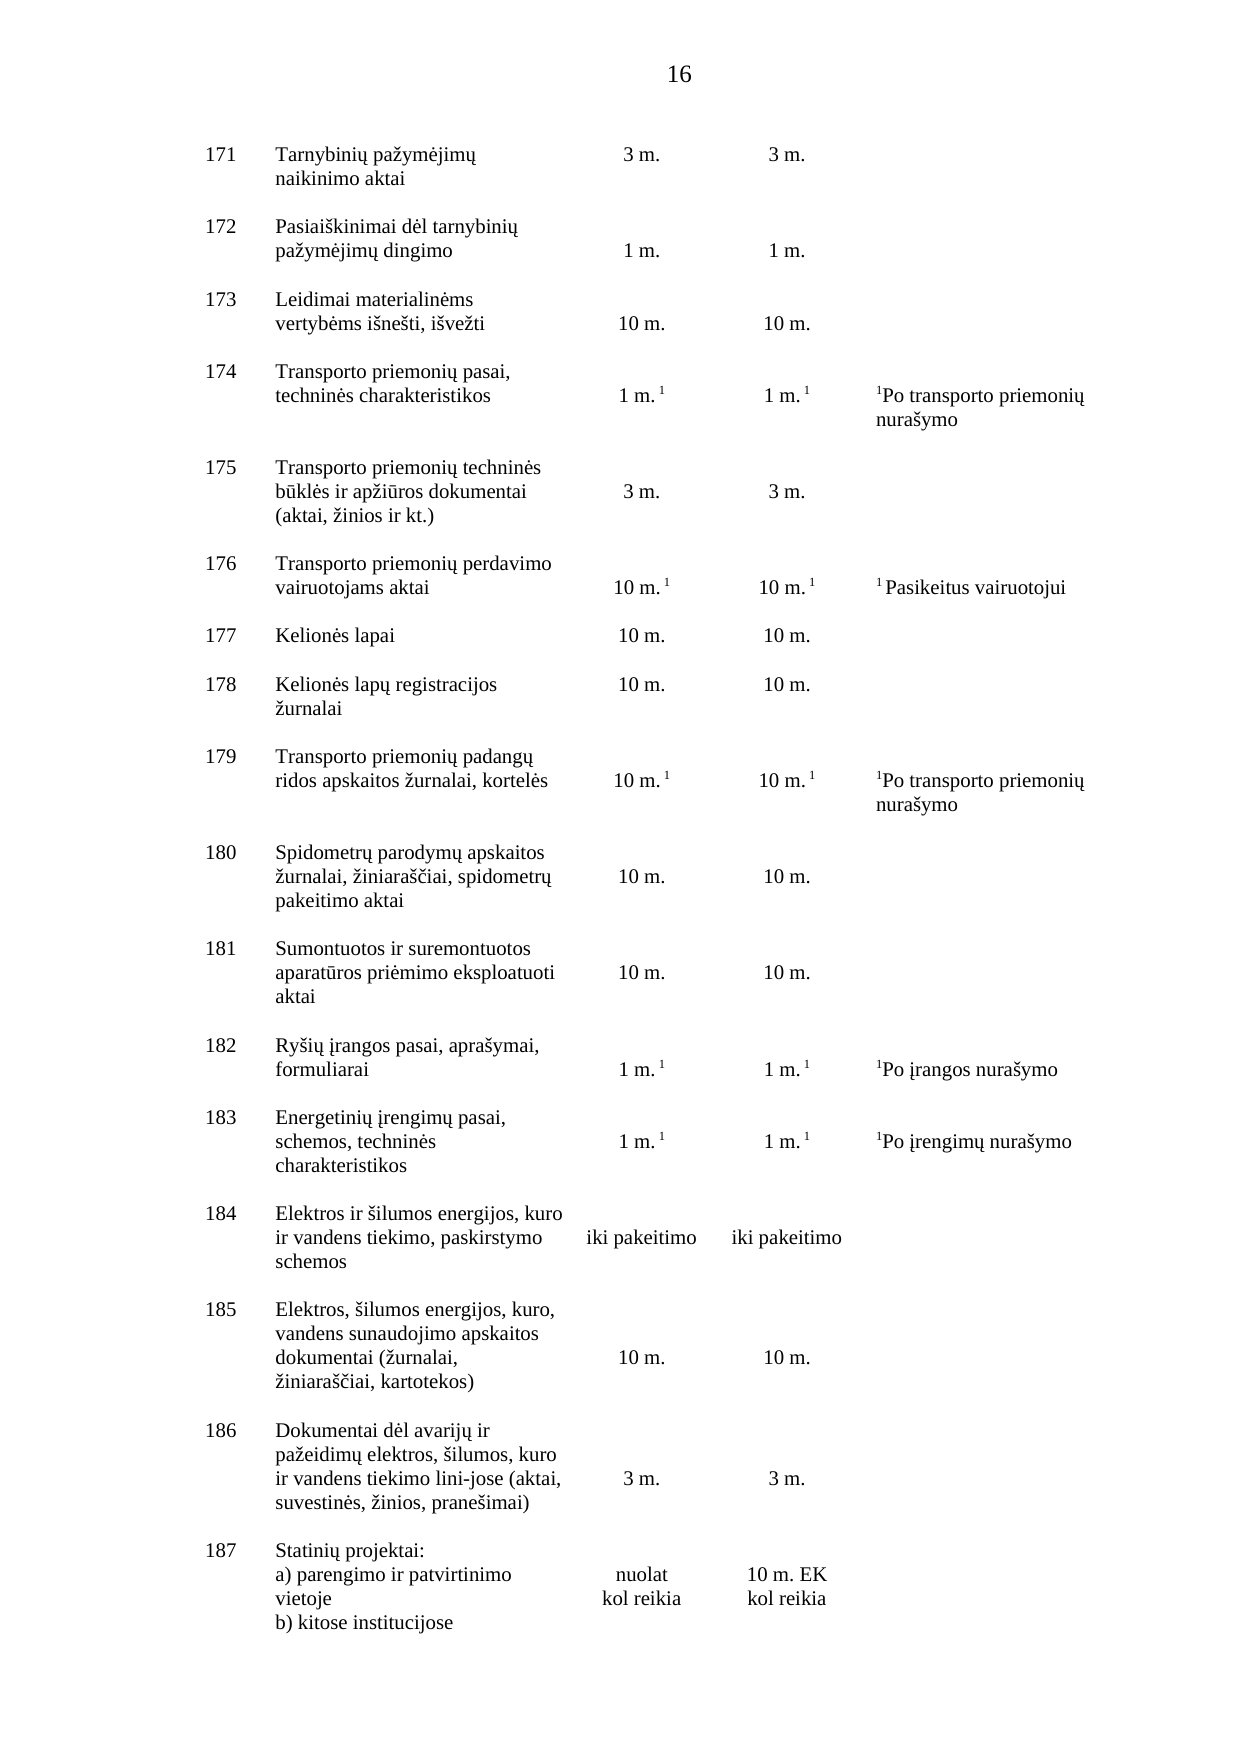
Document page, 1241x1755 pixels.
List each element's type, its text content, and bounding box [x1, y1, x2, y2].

table_cell [1203, 455, 1207, 527]
table_cell [1194, 1273, 1198, 1297]
table_cell [1185, 648, 1189, 672]
table_cell [1185, 1418, 1189, 1514]
table_cell [264, 1177, 574, 1201]
table_cell [1207, 912, 1211, 936]
table_cell [264, 335, 574, 359]
table_cell [1198, 1201, 1202, 1273]
table_cell Ryšių įrangos pasai, aprašymai, formuliarai [264, 1033, 574, 1081]
table_cell [1189, 359, 1193, 431]
table_cell [264, 912, 574, 936]
table_cell [865, 1177, 1171, 1201]
table_cell 1 m. 1 [709, 359, 865, 431]
table_cell [1207, 1538, 1211, 1634]
table_cell [1185, 1009, 1189, 1032]
table_cell [1211, 287, 1219, 335]
table_cell [709, 1394, 865, 1417]
table_cell [709, 335, 865, 359]
table_cell [1203, 551, 1207, 599]
table_cell [1203, 1177, 1207, 1201]
table_cell [1207, 1033, 1211, 1081]
table_cell 1 m. [709, 214, 865, 262]
table_cell [1194, 455, 1198, 527]
table_cell 10 m. [709, 287, 865, 335]
table_cell [1166, 1201, 1171, 1273]
table_cell [1207, 744, 1211, 816]
table_cell [574, 648, 709, 672]
table_cell [1211, 263, 1219, 287]
table_cell [1194, 190, 1198, 214]
table_cell [1198, 118, 1202, 142]
table_cell [1207, 287, 1211, 335]
table_cell [1194, 1009, 1198, 1032]
table_cell 179 [177, 744, 264, 816]
table_cell [1207, 1177, 1211, 1201]
table_cell [1185, 335, 1189, 359]
table_cell [709, 431, 865, 455]
table_cell [1189, 1177, 1193, 1201]
table_cell [1185, 527, 1189, 551]
table_cell [1211, 1273, 1219, 1297]
table_cell [1194, 263, 1198, 287]
table_cell [1171, 335, 1175, 359]
table_cell [1175, 118, 1184, 142]
table_cell 10 m. [574, 936, 709, 1008]
table_cell [1189, 263, 1193, 287]
table_cell 10 m. [709, 840, 865, 912]
table_cell 1Po įrengimų nurašymo [865, 1105, 1171, 1177]
table_cell [177, 335, 264, 359]
table_cell [1171, 1538, 1175, 1634]
table_cell [1194, 599, 1198, 623]
table_cell [1194, 1177, 1198, 1201]
table_cell [574, 335, 709, 359]
table_cell [574, 431, 709, 455]
table_cell [1189, 1009, 1193, 1032]
table_cell [1198, 431, 1202, 455]
table_cell [1189, 1033, 1193, 1081]
table_cell [1211, 190, 1219, 214]
table_cell [177, 190, 264, 214]
table_cell [1175, 648, 1184, 672]
table_cell [1211, 936, 1219, 1008]
table_cell [1189, 744, 1193, 816]
table_cell [865, 455, 1171, 527]
table_cell [264, 1394, 574, 1417]
table_cell 181 [177, 936, 264, 1008]
table_cell [1211, 1105, 1219, 1177]
table_cell [1189, 142, 1193, 190]
table_cell [1175, 1418, 1184, 1514]
table_cell [1171, 551, 1175, 599]
table_cell [1175, 527, 1184, 551]
table_cell 1Po transporto priemonių nurašymo [865, 359, 1171, 431]
table_cell [1211, 720, 1219, 744]
table_cell [1194, 527, 1198, 551]
table_cell [865, 1297, 1161, 1393]
table_cell [1203, 527, 1207, 551]
table_cell [865, 1201, 1161, 1273]
table_cell [1175, 1273, 1184, 1297]
table_cell [1194, 335, 1198, 359]
table_cell [574, 1514, 709, 1538]
table_cell [1175, 359, 1184, 431]
table_cell [1203, 1009, 1207, 1032]
table_cell [264, 1273, 574, 1297]
table_cell [1185, 1177, 1189, 1201]
table_cell [1175, 624, 1184, 647]
table_cell [1198, 527, 1202, 551]
table_cell 177 [177, 624, 264, 647]
table_cell 10 m. [709, 936, 865, 1008]
table_cell [1203, 1418, 1207, 1514]
table_cell [1185, 599, 1189, 623]
table_cell [1207, 359, 1211, 431]
table_cell [865, 527, 1171, 551]
table_cell [1185, 455, 1189, 527]
table_cell [1189, 840, 1193, 912]
table_cell [1211, 1201, 1219, 1273]
table_cell [574, 816, 709, 840]
table_cell [1185, 359, 1189, 431]
table_cell [1185, 1201, 1189, 1273]
table_cell [1189, 190, 1193, 214]
table_cell 180 [177, 840, 264, 912]
table_cell [1189, 648, 1193, 672]
table_cell [1185, 744, 1189, 816]
table_cell [1175, 816, 1184, 840]
table_cell [1161, 1297, 1166, 1393]
table_cell [1175, 1297, 1184, 1393]
table_cell [1171, 840, 1175, 912]
table_cell [1161, 1273, 1166, 1297]
table_cell [1194, 1081, 1198, 1105]
table_cell [1171, 1033, 1175, 1081]
table_cell [1198, 1033, 1202, 1081]
table_cell [177, 816, 264, 840]
table_cell [1189, 936, 1193, 1008]
table_cell [1166, 1273, 1171, 1297]
table_cell [1194, 816, 1198, 840]
table_cell [709, 720, 865, 744]
table_cell [865, 599, 1171, 623]
table_cell [1207, 1009, 1211, 1032]
table_cell [1211, 624, 1219, 647]
table_cell [264, 1009, 574, 1032]
table_cell [1189, 527, 1193, 551]
table_cell [1211, 599, 1219, 623]
table_cell [1207, 263, 1211, 287]
table_cell [1211, 118, 1219, 142]
table_cell [865, 142, 1171, 190]
table_cell [1207, 214, 1211, 262]
table_cell [865, 648, 1171, 672]
table_cell Dokumentai dėl avarijų ir pažeidimų elektros, šilumos, kuro ir vandens tiekimo lini-jose (aktai, suvestinės, žinios, pranešimai) [264, 1418, 574, 1514]
table_cell [1166, 1418, 1171, 1514]
table_cell [1189, 1514, 1193, 1538]
table_cell [1175, 335, 1184, 359]
table_cell 1 m. 1 [709, 1105, 865, 1177]
table_cell [1175, 936, 1184, 1008]
table_cell [865, 214, 1171, 262]
table_cell [1211, 1297, 1219, 1393]
table_cell [1171, 118, 1175, 142]
table_cell [1189, 816, 1193, 840]
table_cell [709, 912, 865, 936]
table_cell [865, 624, 1171, 647]
table_cell 185 [177, 1297, 264, 1393]
table_cell [1189, 455, 1193, 527]
table_cell [1175, 720, 1184, 744]
table_cell [1198, 551, 1202, 599]
table_cell [1211, 912, 1219, 936]
table_cell [1198, 1297, 1202, 1393]
table_cell 175 [177, 455, 264, 527]
table_cell [1211, 1081, 1219, 1105]
table_cell [1198, 190, 1202, 214]
table_cell [264, 118, 574, 142]
table_cell [1171, 142, 1175, 190]
table_cell [1194, 1514, 1198, 1538]
table_cell 10 m. [574, 672, 709, 720]
table_cell [1203, 648, 1207, 672]
table_cell [1207, 455, 1211, 527]
table_cell 3 m. [574, 1418, 709, 1514]
table_cell [1171, 431, 1175, 455]
table_cell [264, 816, 574, 840]
table_cell 178 [177, 672, 264, 720]
table_cell [1203, 287, 1207, 335]
table_cell [709, 263, 865, 287]
table_cell [1194, 1297, 1198, 1393]
table_cell 1Po transporto priemonių nurašymo [865, 744, 1171, 816]
table_cell [1194, 1105, 1198, 1177]
table_cell [1171, 455, 1175, 527]
table_cell 184 [177, 1201, 264, 1273]
table_cell 182 [177, 1033, 264, 1081]
table_cell [1211, 1009, 1219, 1032]
table_cell [1194, 1418, 1198, 1514]
table_cell [1194, 551, 1198, 599]
table_cell 1 m. 1 [574, 1105, 709, 1177]
table_cell Sumontuotos ir suremontuotos aparatūros priėmimo eksploatuoti aktai [264, 936, 574, 1008]
table_cell [177, 599, 264, 623]
table_cell Transporto priemonių pasai, techninės charakteristikos [264, 359, 574, 431]
table_cell [1166, 1394, 1171, 1417]
table_cell [1175, 1394, 1184, 1417]
table_cell [1171, 1177, 1175, 1201]
table_cell [865, 1081, 1171, 1105]
table_cell [865, 1538, 1166, 1634]
table_cell [1207, 1394, 1211, 1417]
table_cell [1189, 672, 1193, 720]
table_cell [1207, 672, 1211, 720]
table_cell [1189, 720, 1193, 744]
table_cell [865, 672, 1171, 720]
table_cell 10 m. [574, 840, 709, 912]
table_cell 10 m. [709, 1297, 865, 1393]
table_cell [1203, 599, 1207, 623]
table_cell [1194, 359, 1198, 431]
table_cell [1171, 1081, 1175, 1105]
table_cell [1189, 1201, 1193, 1273]
table_cell [1166, 1514, 1171, 1538]
table_cell [177, 1177, 264, 1201]
table_cell [1203, 118, 1207, 142]
table_cell [1194, 624, 1198, 647]
table_cell [177, 1081, 264, 1105]
table_cell [574, 527, 709, 551]
table_cell [1211, 455, 1219, 527]
table_cell [1211, 672, 1219, 720]
table_cell [1185, 118, 1189, 142]
table_cell [1207, 648, 1211, 672]
table_cell 10 m. [709, 624, 865, 647]
table_cell [1171, 912, 1175, 936]
table_cell [1207, 816, 1211, 840]
table_cell [1194, 1538, 1198, 1634]
table_cell [1198, 1081, 1202, 1105]
table_cell [1185, 431, 1189, 455]
table_cell [1185, 551, 1189, 599]
table_cell [1203, 744, 1207, 816]
table_cell [1198, 1177, 1202, 1201]
table_cell [1203, 672, 1207, 720]
table_cell [1198, 214, 1202, 262]
table_cell [574, 263, 709, 287]
table_cell [1171, 1514, 1175, 1538]
table_cell [1198, 599, 1202, 623]
table_cell [1207, 1201, 1211, 1273]
table_cell 1 m. 1 [574, 1033, 709, 1081]
table_cell Transporto priemonių padangų ridos apskaitos žurnalai, kortelės [264, 744, 574, 816]
table_cell [1207, 1105, 1211, 1177]
table_cell [1189, 214, 1193, 262]
table_cell [1203, 1394, 1207, 1417]
table_cell [1185, 1394, 1189, 1417]
table_cell [1194, 1201, 1198, 1273]
table_cell [264, 431, 574, 455]
table_cell [264, 527, 574, 551]
table_cell [1203, 190, 1207, 214]
table_cell 10 m. 1 [574, 744, 709, 816]
table_cell Energetinių įrengimų pasai, schemos, techninės charakteristikos [264, 1105, 574, 1177]
table_cell [1198, 1009, 1202, 1032]
table_cell [1203, 335, 1207, 359]
table_cell [1171, 263, 1175, 287]
table_cell [1189, 624, 1193, 647]
table_cell Leidimai materialinėms vertybėms išnešti, išvežti [264, 287, 574, 335]
table_cell 3 m. [709, 142, 865, 190]
table_cell [1207, 599, 1211, 623]
table_cell [1171, 1418, 1175, 1514]
table_cell [1207, 118, 1211, 142]
table_cell [1189, 1297, 1193, 1393]
table_cell [1171, 599, 1175, 623]
table_cell [1211, 1514, 1219, 1538]
table_cell [1207, 936, 1211, 1008]
table_cell [1198, 1418, 1202, 1514]
table_cell [1203, 263, 1207, 287]
table_cell [709, 1009, 865, 1032]
table_cell [865, 287, 1171, 335]
table_cell [865, 840, 1171, 912]
table_cell [1175, 1033, 1184, 1081]
table_cell [1198, 912, 1202, 936]
table_cell [1203, 1033, 1207, 1081]
table_cell [574, 720, 709, 744]
table_cell [1207, 190, 1211, 214]
table_cell [1194, 648, 1198, 672]
table_cell [1185, 816, 1189, 840]
table_cell [1185, 1081, 1189, 1105]
table_cell [177, 1273, 264, 1297]
table_cell [709, 190, 865, 214]
table_cell 1 m. 1 [709, 1033, 865, 1081]
table_cell [574, 190, 709, 214]
table_cell 10 m. [574, 624, 709, 647]
table_cell [865, 1394, 1161, 1417]
table_cell [1161, 1418, 1166, 1514]
table_cell [264, 599, 574, 623]
table_cell [177, 912, 264, 936]
table_cell [1171, 672, 1175, 720]
table_cell [1166, 1297, 1171, 1393]
table_cell [865, 1009, 1171, 1032]
table_cell [1175, 455, 1184, 527]
table_cell [1161, 1394, 1166, 1417]
table_cell [1198, 455, 1202, 527]
table_cell [1161, 1201, 1166, 1273]
table_cell [264, 720, 574, 744]
table_cell [1203, 936, 1207, 1008]
table_cell [1198, 263, 1202, 287]
table_cell [264, 648, 574, 672]
table_cell 174 [177, 359, 264, 431]
table_cell [1166, 1538, 1171, 1634]
table_cell [865, 720, 1171, 744]
table_cell [1171, 1394, 1175, 1417]
table_cell [1211, 527, 1219, 551]
table_cell [264, 1514, 574, 1538]
table_cell [1175, 142, 1184, 190]
table_cell [1185, 190, 1189, 214]
table_cell [177, 1514, 264, 1538]
table_cell [1175, 1538, 1184, 1634]
table_cell [1175, 551, 1184, 599]
table_cell 1 m. [574, 214, 709, 262]
table_cell [1194, 672, 1198, 720]
table_cell [865, 118, 1171, 142]
table_cell [1175, 431, 1184, 455]
table_cell [709, 648, 865, 672]
table_cell [865, 1273, 1161, 1297]
table_cell [1211, 1418, 1219, 1514]
table_cell [865, 190, 1171, 214]
table_cell [1189, 1394, 1193, 1417]
table_cell [1185, 214, 1189, 262]
table_cell [1189, 431, 1193, 455]
table_cell [1185, 720, 1189, 744]
table_cell [177, 263, 264, 287]
table_cell [1203, 1514, 1207, 1538]
table_cell [1203, 359, 1207, 431]
table_cell [1211, 816, 1219, 840]
table_cell 10 m. 1 [709, 551, 865, 599]
table_cell 172 [177, 214, 264, 262]
table_cell [1185, 1538, 1189, 1634]
table_cell [865, 263, 1171, 287]
table_cell [177, 1009, 264, 1032]
table_cell [1185, 936, 1189, 1008]
table_cell [1171, 214, 1175, 262]
table_cell [177, 527, 264, 551]
table_cell [1211, 744, 1219, 816]
table_cell [1185, 1273, 1189, 1297]
table_cell Elektros, šilumos energijos, kuro, vandens sunaudojimo apskaitos dokumentai (žurnalai, žiniaraščiai, kartotekos) [264, 1297, 574, 1393]
table_cell [574, 1009, 709, 1032]
table_cell [709, 118, 865, 142]
table_cell [1175, 1177, 1184, 1201]
table_cell [1203, 840, 1207, 912]
table_cell [1198, 648, 1202, 672]
table_cell 10 m. 1 [574, 551, 709, 599]
table_cell [177, 648, 264, 672]
table_cell 173 [177, 287, 264, 335]
table_cell [1198, 720, 1202, 744]
table_cell [1203, 720, 1207, 744]
table_cell [574, 118, 709, 142]
table_cell [1185, 672, 1189, 720]
table_cell [1189, 1538, 1193, 1634]
table_cell [1198, 359, 1202, 431]
table_cell [1194, 142, 1198, 190]
table_cell [865, 936, 1171, 1008]
table_cell [1198, 1538, 1202, 1634]
table_cell [709, 1273, 865, 1297]
table_cell [709, 599, 865, 623]
table_cell [177, 118, 264, 142]
table_cell [1198, 672, 1202, 720]
table_cell [1207, 527, 1211, 551]
table_cell [574, 1177, 709, 1201]
table_cell [1189, 1105, 1193, 1177]
table_cell [1185, 1297, 1189, 1393]
table_cell [1207, 720, 1211, 744]
table_cell [1198, 1105, 1202, 1177]
table_cell [1171, 1273, 1175, 1297]
table_cell 10 m. [574, 1297, 709, 1393]
table_cell [865, 431, 1171, 455]
table_cell [865, 1418, 1161, 1514]
table_cell iki pakeitimo [574, 1201, 709, 1273]
table_cell [1211, 648, 1219, 672]
table_cell [1175, 912, 1184, 936]
table_cell [1189, 599, 1193, 623]
table_cell [1171, 190, 1175, 214]
table_cell [1189, 912, 1193, 936]
table_cell [1175, 1105, 1184, 1177]
table_cell [574, 1273, 709, 1297]
table_cell Transporto priemonių techninės būklės ir apžiūros dokumentai (aktai, žinios ir kt.) [264, 455, 574, 527]
table_cell 1 Pasikeitus vairuotojui [865, 551, 1171, 599]
table_cell [574, 912, 709, 936]
table_cell 3 m. [709, 455, 865, 527]
table_cell [1211, 1538, 1219, 1634]
table_cell Kelionės lapai [264, 624, 574, 647]
table_cell 10 m. [709, 672, 865, 720]
table_cell Spidometrų parodymų apskaitos žurnalai, žiniaraščiai, spidometrų pakeitimo aktai [264, 840, 574, 912]
table_cell [1185, 263, 1189, 287]
table_cell [1175, 287, 1184, 335]
table_cell [1189, 287, 1193, 335]
table_cell [1198, 840, 1202, 912]
table_cell [1189, 551, 1193, 599]
table_cell [264, 1081, 574, 1105]
table_cell [1175, 1201, 1184, 1273]
table_cell [1198, 624, 1202, 647]
table_cell [1198, 142, 1202, 190]
table_cell [1211, 840, 1219, 912]
table_cell [1175, 263, 1184, 287]
table_cell [1185, 912, 1189, 936]
table_cell [1175, 840, 1184, 912]
table_cell [1171, 648, 1175, 672]
table_cell [1185, 1105, 1189, 1177]
table_cell [1194, 118, 1198, 142]
table_cell [1171, 527, 1175, 551]
table_cell [264, 190, 574, 214]
table_cell [1189, 1273, 1193, 1297]
table_cell [1211, 1177, 1219, 1201]
table_cell [574, 599, 709, 623]
table_cell 1 m. 1 [574, 359, 709, 431]
table_cell [1175, 190, 1184, 214]
table_cell 3 m. [709, 1418, 865, 1514]
table_cell [1207, 840, 1211, 912]
table_cell [177, 431, 264, 455]
table_cell [1203, 1273, 1207, 1297]
table_cell [1203, 214, 1207, 262]
table_cell [1203, 1297, 1207, 1393]
table_cell 10 m. [574, 287, 709, 335]
table_cell [1194, 1033, 1198, 1081]
table_cell [1207, 1081, 1211, 1105]
table_cell [1189, 1418, 1193, 1514]
table_cell [1171, 1201, 1175, 1273]
table_cell nuolat kol reikia [574, 1538, 709, 1634]
table_cell [1171, 359, 1175, 431]
table_cell [1198, 1514, 1202, 1538]
table_cell [1171, 1105, 1175, 1177]
table_cell [709, 816, 865, 840]
table_cell [1171, 744, 1175, 816]
table_cell [865, 335, 1171, 359]
table_cell [1198, 1394, 1202, 1417]
table_cell [1189, 335, 1193, 359]
table_cell [1189, 118, 1193, 142]
table_cell [1194, 720, 1198, 744]
table_cell [709, 1081, 865, 1105]
table_cell [1203, 1081, 1207, 1105]
table_cell [1171, 624, 1175, 647]
table_cell [1171, 816, 1175, 840]
table_cell [1175, 1009, 1184, 1032]
table_cell Kelionės lapų registracijos žurnalai [264, 672, 574, 720]
table_cell [1175, 599, 1184, 623]
table_cell [1207, 431, 1211, 455]
table_cell [1203, 1105, 1207, 1177]
table_cell [1211, 214, 1219, 262]
table_cell [1171, 1009, 1175, 1032]
table_cell [1211, 1033, 1219, 1081]
table_cell 1Po įrangos nurašymo [865, 1033, 1171, 1081]
table_cell Pasiaiškinimai dėl tarnybinių pažymėjimų dingimo [264, 214, 574, 262]
table_cell [1185, 287, 1189, 335]
table_cell [1171, 936, 1175, 1008]
table_cell [1211, 359, 1219, 431]
table_cell [1203, 1201, 1207, 1273]
table_cell [1207, 1273, 1211, 1297]
table_cell 187 [177, 1538, 264, 1634]
table_cell [1198, 816, 1202, 840]
table_cell iki pakeitimo [709, 1201, 865, 1273]
table_cell [1207, 142, 1211, 190]
table_cell [1198, 744, 1202, 816]
table_cell [264, 263, 574, 287]
table_cell Elektros ir šilumos energijos, kuro ir vandens tiekimo, paskirstymo schemos [264, 1201, 574, 1273]
table_cell 3 m. [574, 142, 709, 190]
table_cell 171 [177, 142, 264, 190]
table_cell [1185, 840, 1189, 912]
table_cell [1185, 142, 1189, 190]
table_cell [1175, 1514, 1184, 1538]
table_cell [865, 912, 1171, 936]
table_cell [1171, 720, 1175, 744]
table_cell [1203, 142, 1207, 190]
table_cell [1194, 840, 1198, 912]
table_cell [1194, 1394, 1198, 1417]
table_cell [1194, 214, 1198, 262]
table_cell [1194, 287, 1198, 335]
table_cell [1194, 431, 1198, 455]
table_cell [1207, 551, 1211, 599]
table_cell [1207, 1297, 1211, 1393]
table_cell [1185, 1033, 1189, 1081]
table_cell [1203, 912, 1207, 936]
table_cell [1211, 1394, 1219, 1417]
table_cell [1198, 287, 1202, 335]
table_cell 186 [177, 1418, 264, 1514]
table_cell [1203, 816, 1207, 840]
table_cell Transporto priemonių perdavimo vairuotojams aktai [264, 551, 574, 599]
table_cell 183 [177, 1105, 264, 1177]
table_cell [1198, 1273, 1202, 1297]
table_cell [1161, 1514, 1166, 1538]
table_cell 3 m. [574, 455, 709, 527]
table_cell [1194, 744, 1198, 816]
table_cell [709, 527, 865, 551]
table_cell [1194, 936, 1198, 1008]
table_cell [1198, 335, 1202, 359]
table_cell [1171, 287, 1175, 335]
table_cell [1207, 1514, 1211, 1538]
table_cell [1185, 624, 1189, 647]
table_cell [865, 816, 1171, 840]
table_cell [1211, 551, 1219, 599]
table_cell [177, 1394, 264, 1417]
table_cell [1203, 1538, 1207, 1634]
table_cell [1175, 1081, 1184, 1105]
table_cell [1207, 1418, 1211, 1514]
table_cell [1189, 1081, 1193, 1105]
table_cell [1207, 624, 1211, 647]
table_cell [1211, 431, 1219, 455]
table_cell [1207, 335, 1211, 359]
table_cell [1203, 431, 1207, 455]
table_cell 10 m. EK kol reikia [709, 1538, 865, 1634]
table_cell [709, 1177, 865, 1201]
table_cell 10 m. 1 [709, 744, 865, 816]
table_cell [1175, 214, 1184, 262]
table_cell 176 [177, 551, 264, 599]
table_cell [1185, 1514, 1189, 1538]
table_cell [1194, 912, 1198, 936]
table_cell [574, 1394, 709, 1417]
table_cell [1203, 624, 1207, 647]
table_cell [574, 1081, 709, 1105]
table_cell [709, 1514, 865, 1538]
table_cell [865, 1514, 1161, 1538]
table_cell [1171, 1297, 1175, 1393]
table_cell [1211, 142, 1219, 190]
table_cell [1198, 936, 1202, 1008]
table_cell [1211, 335, 1219, 359]
table_cell [177, 720, 264, 744]
table_cell [1175, 744, 1184, 816]
table_cell Statinių projektai: a) parengimo ir patvirtinimo vietoje b) kitose institucijose [264, 1538, 574, 1634]
table_cell [1175, 672, 1184, 720]
table_cell Tarnybinių pažymėjimų naikinimo aktai [264, 142, 574, 190]
